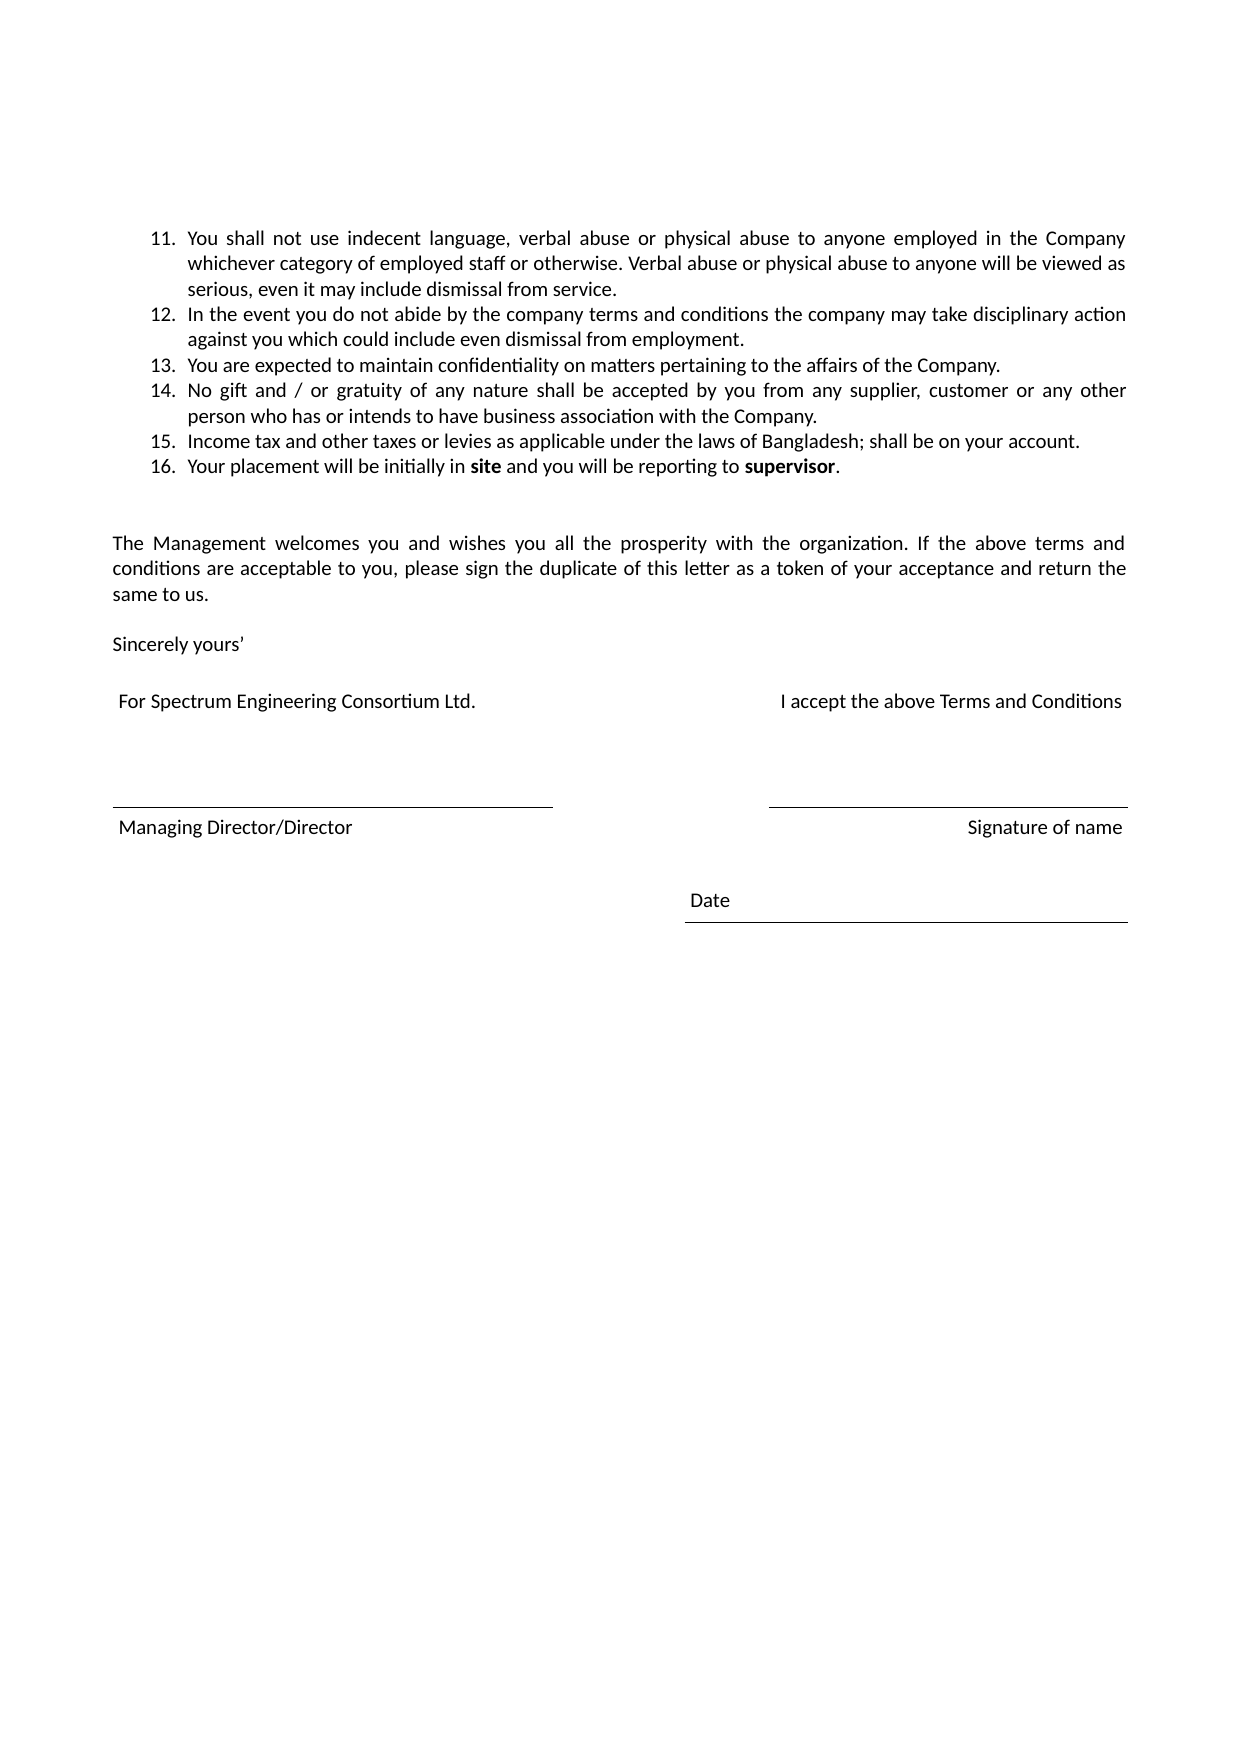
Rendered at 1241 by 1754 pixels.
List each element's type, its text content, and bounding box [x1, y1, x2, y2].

table_header I accept the above Terms and Conditions [685, 683, 1128, 719]
list You shall not use indecent language, verbal abuse or physical abuse to anyone employed in the Company whichever category of employed staff or otherwise. Verbal abuse or physical abuse to anyone will be viewed as serious, even it may include dismissal from service. [150, 225, 1128, 301]
table_cell [113, 719, 553, 807]
text The Management welcomes you and wishes you all the prosperity with the organization. If the above terms and conditions are acceptable to you, please sign the duplicate of this letter as a token of your acceptance and return the same to us. [112, 530, 1128, 606]
table_cell Signature of name [685, 807, 1128, 845]
list Your placement will be initially in site and you will be reporting to supervisor. [150, 454, 1128, 479]
table_cell [769, 882, 1128, 922]
list Income tax and other taxes or levies as applicable under the laws of Bangladesh; shall be on your account. [150, 428, 1128, 454]
table_cell Managing Director/Director [113, 807, 684, 922]
table_header For Spectrum Engineering Consortium Ltd. [113, 683, 684, 719]
table_cell [769, 719, 1128, 807]
table_cell [685, 719, 769, 807]
list No gift and / or gratuity of any nature shall be accepted by you from any supplier, customer or any other person who has or intends to have business association with the Company. [150, 377, 1128, 428]
list In the event you do not abide by the company terms and conditions the company may take disciplinary action against you which could include even dismissal from employment. [150, 301, 1128, 352]
text Sincerely yours’ [112, 632, 1128, 657]
table_cell Date [685, 882, 769, 922]
table_cell [553, 719, 684, 807]
list You are expected to maintain confidentiality on matters pertaining to the affairs of the Company. [150, 352, 1128, 377]
table_cell [685, 845, 1128, 882]
